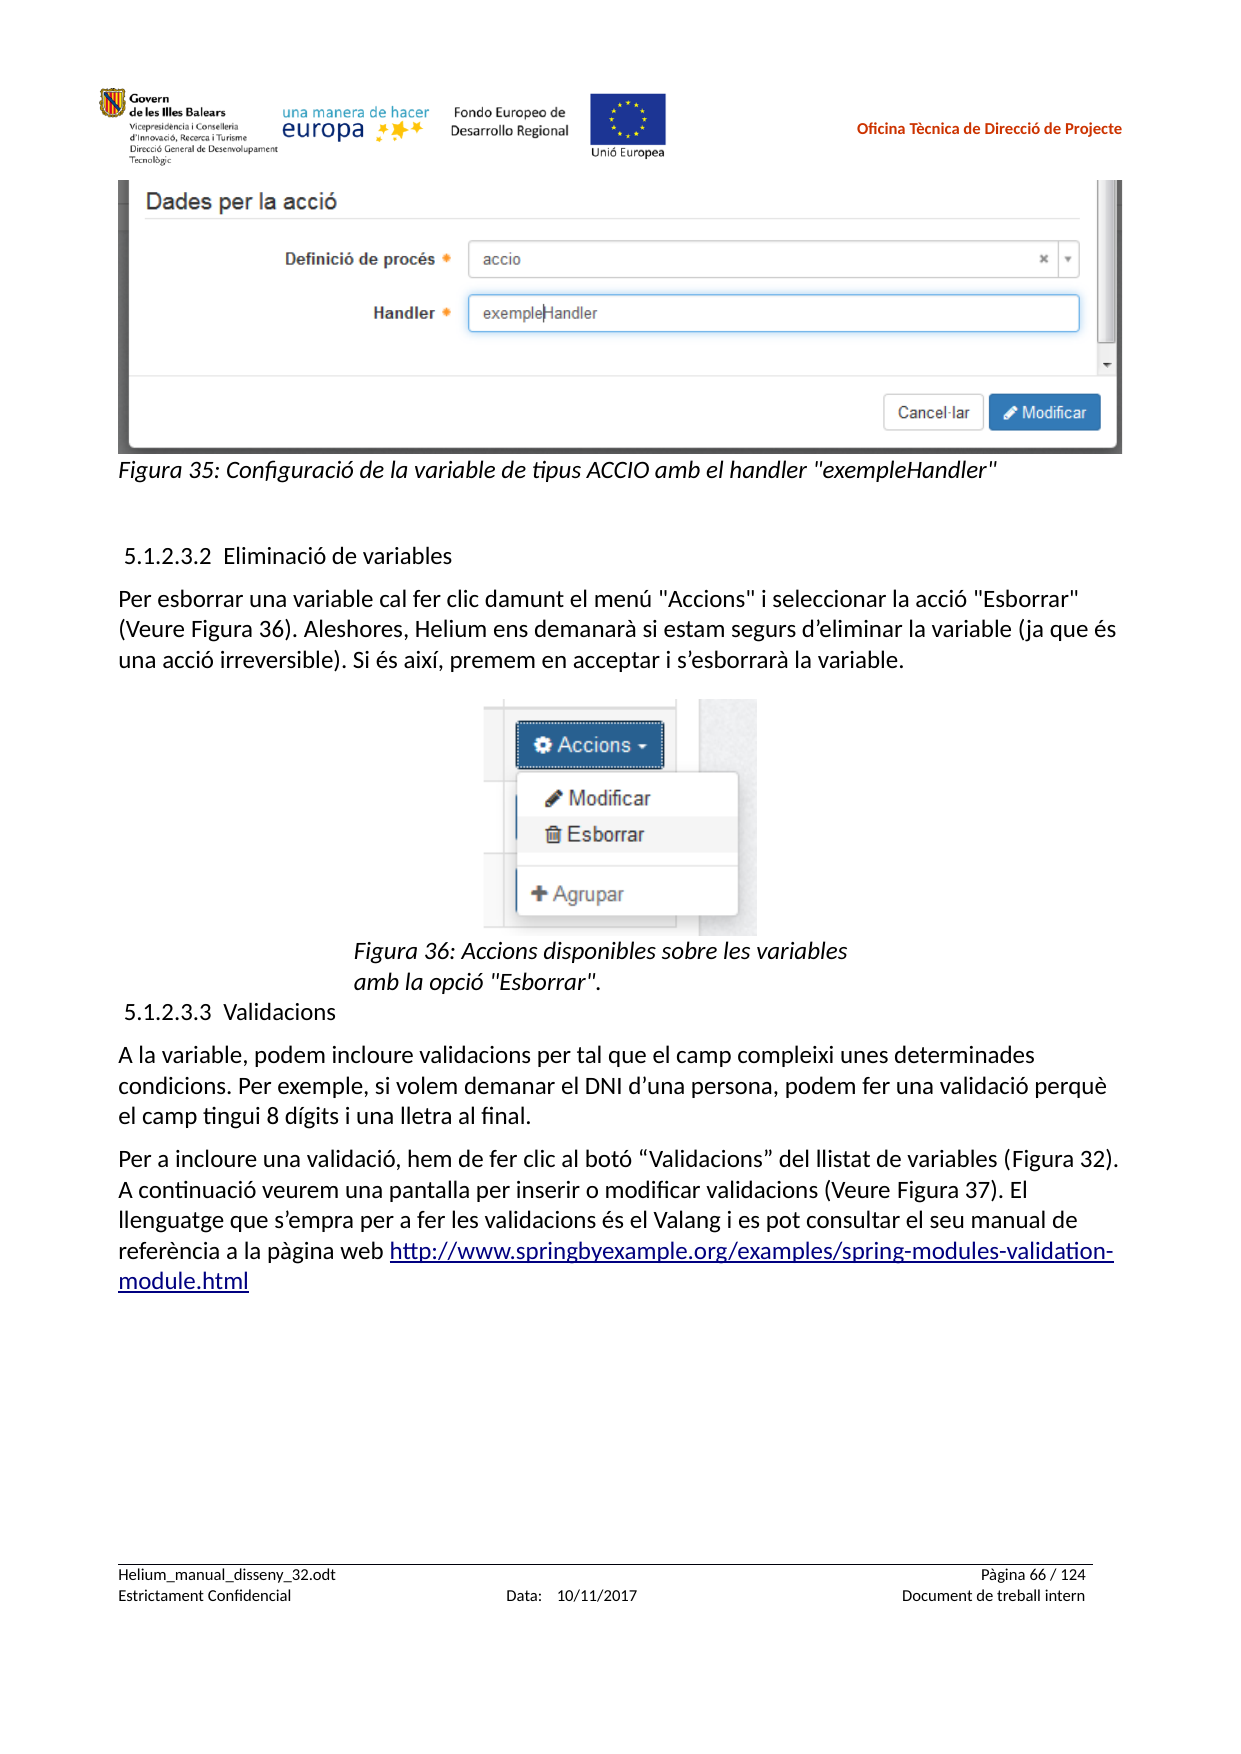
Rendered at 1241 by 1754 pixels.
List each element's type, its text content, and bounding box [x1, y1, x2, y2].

text Figura 36: Accions disponibles sobre les variables amb la opció "Esborrar". [354, 687, 887, 996]
text Per a incloure una validació, hem de fer clic al botó “Validacions” del llistat de variables (Figura 32). A continuació veurem una pantalla per inserir o modificar validacions (Veure Figura 37). El llenguatge que s’empra per a fer les validacions és el Valang i es pot consultar el seu manual de referència a la pàgina web http://www.springbyexample.org/examples/spring-modules-validation-module.html [118, 1143, 1122, 1296]
text Per esborrar una variable cal fer clic damunt el menú "Accions" i seleccionar la acció "Esborrar" (Veure Figura 36). Aleshores, Helium ens demanarà si estam segurs d’eliminar la variable (ja que és una acció irreversible). Si és així, premem en acceptar i s’esborrarà la variable. [118, 583, 1122, 674]
text Figura 35: Configuració de la variable de tipus ACCIO amb el handler "exempleHandler" [118, 454, 1122, 484]
subtitle Eliminació de variables [118, 540, 1122, 570]
text A la variable, podem incloure validacions per tal que el camp compleixi unes determinades condicions. Per exemple, si volem demanar el DNI d’una persona, podem fer una validació perquè el camp tingui 8 dígits i una lletra al final. [118, 1039, 1122, 1131]
subtitle Validacions [118, 687, 1122, 1027]
picture [483, 699, 757, 936]
picture [99, 87, 668, 166]
picture [118, 180, 1123, 454]
